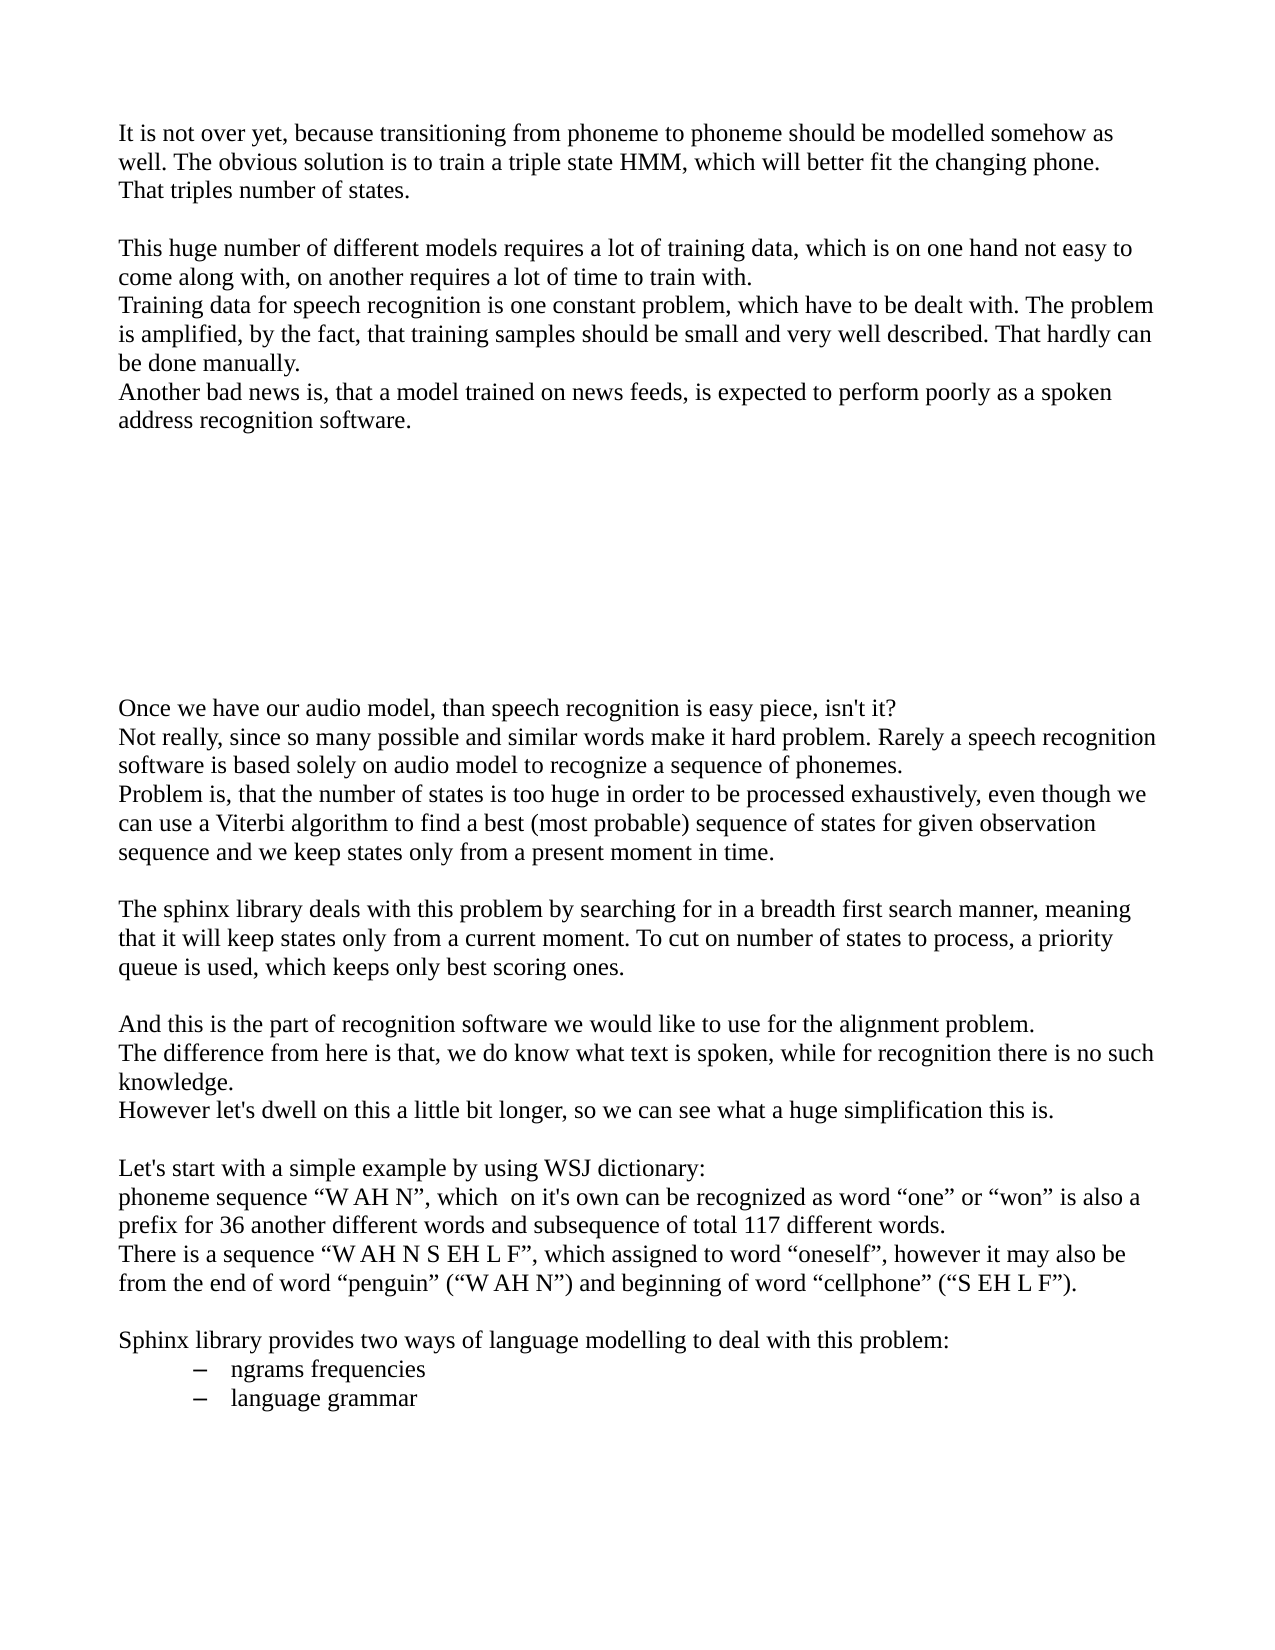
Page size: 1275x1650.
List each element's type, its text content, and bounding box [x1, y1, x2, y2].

text That triples number of states. [118, 176, 1157, 204]
text And this is the part of recognition software we would like to use for the alignment problem. [118, 1009, 1157, 1038]
text This huge number of different models requires a lot of training data, which is on one hand not easy to come along with, on another requires a lot of time to train with. [118, 233, 1157, 291]
list language grammar [193, 1383, 1157, 1412]
text Another bad news is, that a model trained on news feeds, is expected to perform poorly as a spoken address recognition software. [118, 377, 1157, 434]
text phoneme sequence “W AH N”, which on it's own can be recognized as word “one” or “won” is also a prefix for 36 another different words and subsequence of total 117 different words. [118, 1182, 1157, 1239]
text Let's start with a simple example by using WSJ dictionary: [118, 1153, 1157, 1182]
text The difference from here is that, we do know what text is spoken, while for recognition there is no such knowledge. [118, 1038, 1157, 1096]
text However let's dwell on this a little bit longer, so we can see what a huge simplification this is. [118, 1096, 1157, 1124]
text Training data for speech recognition is one constant problem, which have to be dealt with. The problem is amplified, by the fact, that training samples should be small and very well described. That hardly can be done manually. [118, 291, 1157, 377]
text Sphinx library provides two ways of language modelling to deal with this problem: [118, 1326, 1157, 1354]
text Not really, since so many possible and similar words make it hard problem. Rarely a speech recognition software is based solely on audio model to recognize a sequence of phonemes. [118, 722, 1157, 779]
list ngrams frequencies [193, 1354, 1157, 1383]
text It is not over yet, because transitioning from phoneme to phoneme should be modelled somehow as well. The obvious solution is to train a triple state HMM, which will better fit the changing phone. [118, 118, 1157, 176]
text Once we have our audio model, than speech recognition is easy piece, isn't it? [118, 693, 1157, 722]
text The sphinx library deals with this problem by searching for in a breadth first search manner, meaning that it will keep states only from a current moment. To cut on number of states to process, a priority queue is used, which keeps only best scoring ones. [118, 894, 1157, 981]
text There is a sequence “W AH N S EH L F”, which assigned to word “oneself”, however it may also be from the end of word “penguin” (“W AH N”) and beginning of word “cellphone” (“S EH L F”). [118, 1239, 1157, 1297]
text Problem is, that the number of states is too huge in order to be processed exhaustively, even though we can use a Viterbi algorithm to find a best (most probable) sequence of states for given observation sequence and we keep states only from a present moment in time. [118, 779, 1157, 866]
